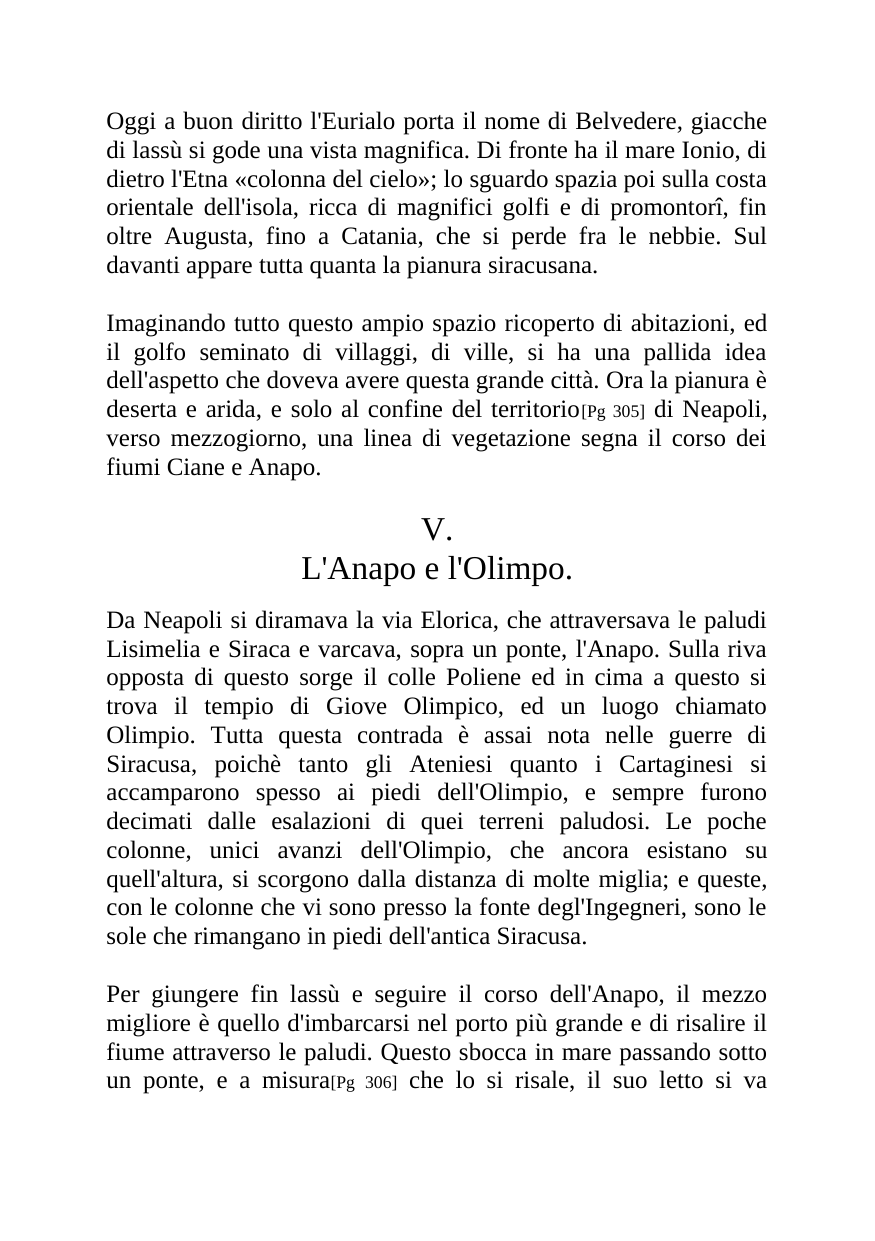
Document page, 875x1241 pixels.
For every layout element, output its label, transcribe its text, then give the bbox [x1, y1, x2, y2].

text Imaginando tutto questo ampio spazio ricoperto di abitazioni, ed il golfo seminato di villaggi, di ville, si ha una pallida idea dell'aspetto che doveva avere questa grande città. Ora la pianura è deserta e arida, e solo al confine del territorio[Pg 305] di Neapoli, verso mezzogiorno, una linea di vegetazione segna il corso dei fiumi Ciane e Anapo. [106, 308, 768, 480]
text Da Neapoli si diramava la via Elorica, che attraversava le paludi Lisimelia e Siraca e varcava, sopra un ponte, l'Anapo. Sulla riva opposta di questo sorge il colle Poliene ed in cima a questo si trova il tempio di Giove Olimpico, ed un luogo chiamato Olimpio. Tutta questa contrada è assai nota nelle guerre di Siracusa, poichè tanto gli Ateniesi quanto i Cartaginesi si accamparono spesso ai piedi dell'Olimpio, e sempre furono decimati dalle esalazioni di quei terreni paludosi. Le poche colonne, unici avanzi dell'Olimpio, che ancora esistano su quell'altura, si scorgono dalla distanza di molte miglia; e queste, con le colonne che vi sono presso la fonte degl'Ingegneri, sono le sole che rimangano in piedi dell'antica Siracusa. [106, 605, 768, 950]
text Per giungere fin lassù e seguire il corso dell'Anapo, il mezzo migliore è quello d'imbarcarsi nel porto più grande e di risalire il fiume attraverso le paludi. Questo sbocca in mare passando sotto un ponte, e a misura[Pg 306] che lo si risale, il suo letto si va [106, 979, 768, 1094]
subtitle V. L'Anapo e l'Olimpo. [106, 509, 768, 586]
text Oggi a buon diritto l'Eurialo porta il nome di Belvedere, giacche di lassù si gode una vista magnifica. Di fronte ha il mare Ionio, di dietro l'Etna «colonna del cielo»; lo sguardo spazia poi sulla costa orientale dell'isola, ricca di magnifici golfi e di promontorî, fin oltre Augusta, fino a Catania, che si perde fra le nebbie. Sul davanti appare tutta quanta la pianura siracusana. [106, 106, 768, 279]
